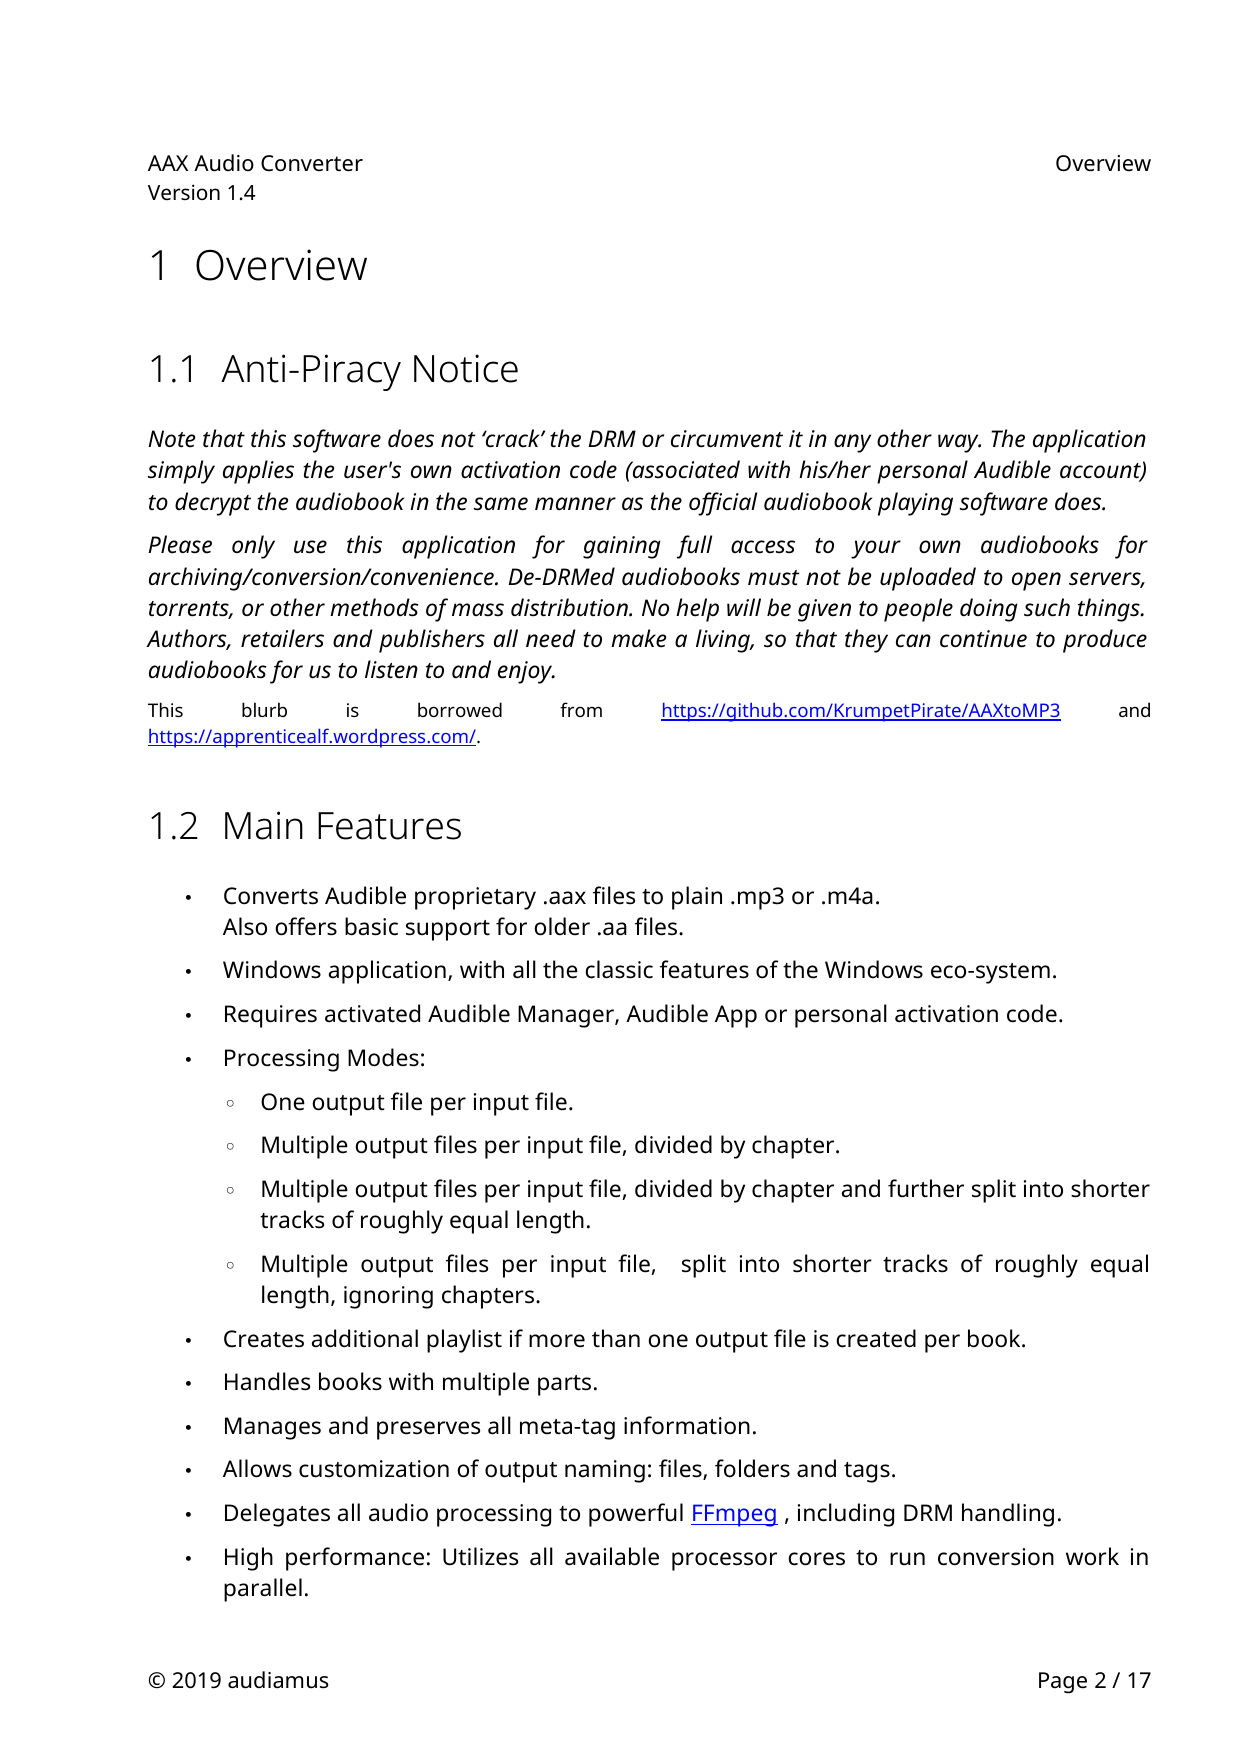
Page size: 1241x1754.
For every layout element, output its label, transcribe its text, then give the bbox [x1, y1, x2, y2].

list One output file per input file. [223, 1085, 1152, 1117]
list Multiple output files per input file, split into shorter tracks of roughly equal length, ignoring chapters. [223, 1248, 1152, 1310]
list Multiple output files per input file, divided by chapter. [223, 1129, 1152, 1160]
text Please only use this application for gaining full access to your own audiobooks for archiving/conversion/convenience. De-DRMed audiobooks must not be uploaded to open servers, torrents, or other methods of mass distribution. No help will be given to people doing such things. Authors, retailers and publishers all need to make a living, so that they can continue to produce audiobooks for us to listen to and enjoy. [148, 529, 1152, 685]
list Delegates all audio processing to powerful FFmpeg , including DRM handling. [185, 1497, 1152, 1528]
list High performance: Utilizes all available processor cores to run conversion work in parallel. [185, 1541, 1152, 1603]
text This blurb is borrowed from https://github.com/KrumpetPirate/AAXtoMP3 and https://apprenticealf.wordpress.com/. [148, 698, 1152, 749]
list Manages and preserves all meta-tag information. [185, 1410, 1152, 1441]
list Requires activated Audible Manager, Audible App or personal activation code. [185, 998, 1152, 1029]
list Creates additional playlist if more than one output file is created per book. [185, 1322, 1152, 1354]
list Handles books with multiple parts. [185, 1366, 1152, 1397]
subtitle Overview [148, 235, 1152, 292]
list Converts Audible proprietary .aax files to plain .mp3 or .m4a. Also offers basic support for older .aa files. [185, 879, 1152, 942]
subtitle Anti-Piracy Notice [148, 342, 1152, 393]
text Note that this software does not ‘crack’ the DRM or circumvent it in any other way. The application simply applies the user's own activation code (associated with his/her personal Audible account) to decrypt the audiobook in the same manner as the official audiobook playing software does. [148, 423, 1152, 517]
list Processing Modes: [185, 1042, 1152, 1073]
subtitle Main Features [148, 799, 1152, 850]
list Multiple output files per input file, divided by chapter and further split into shorter tracks of roughly equal length. [223, 1173, 1152, 1235]
list Windows application, with all the classic features of the Windows eco-system. [185, 954, 1152, 986]
list Allows customization of output naming: files, folders and tags. [185, 1453, 1152, 1485]
